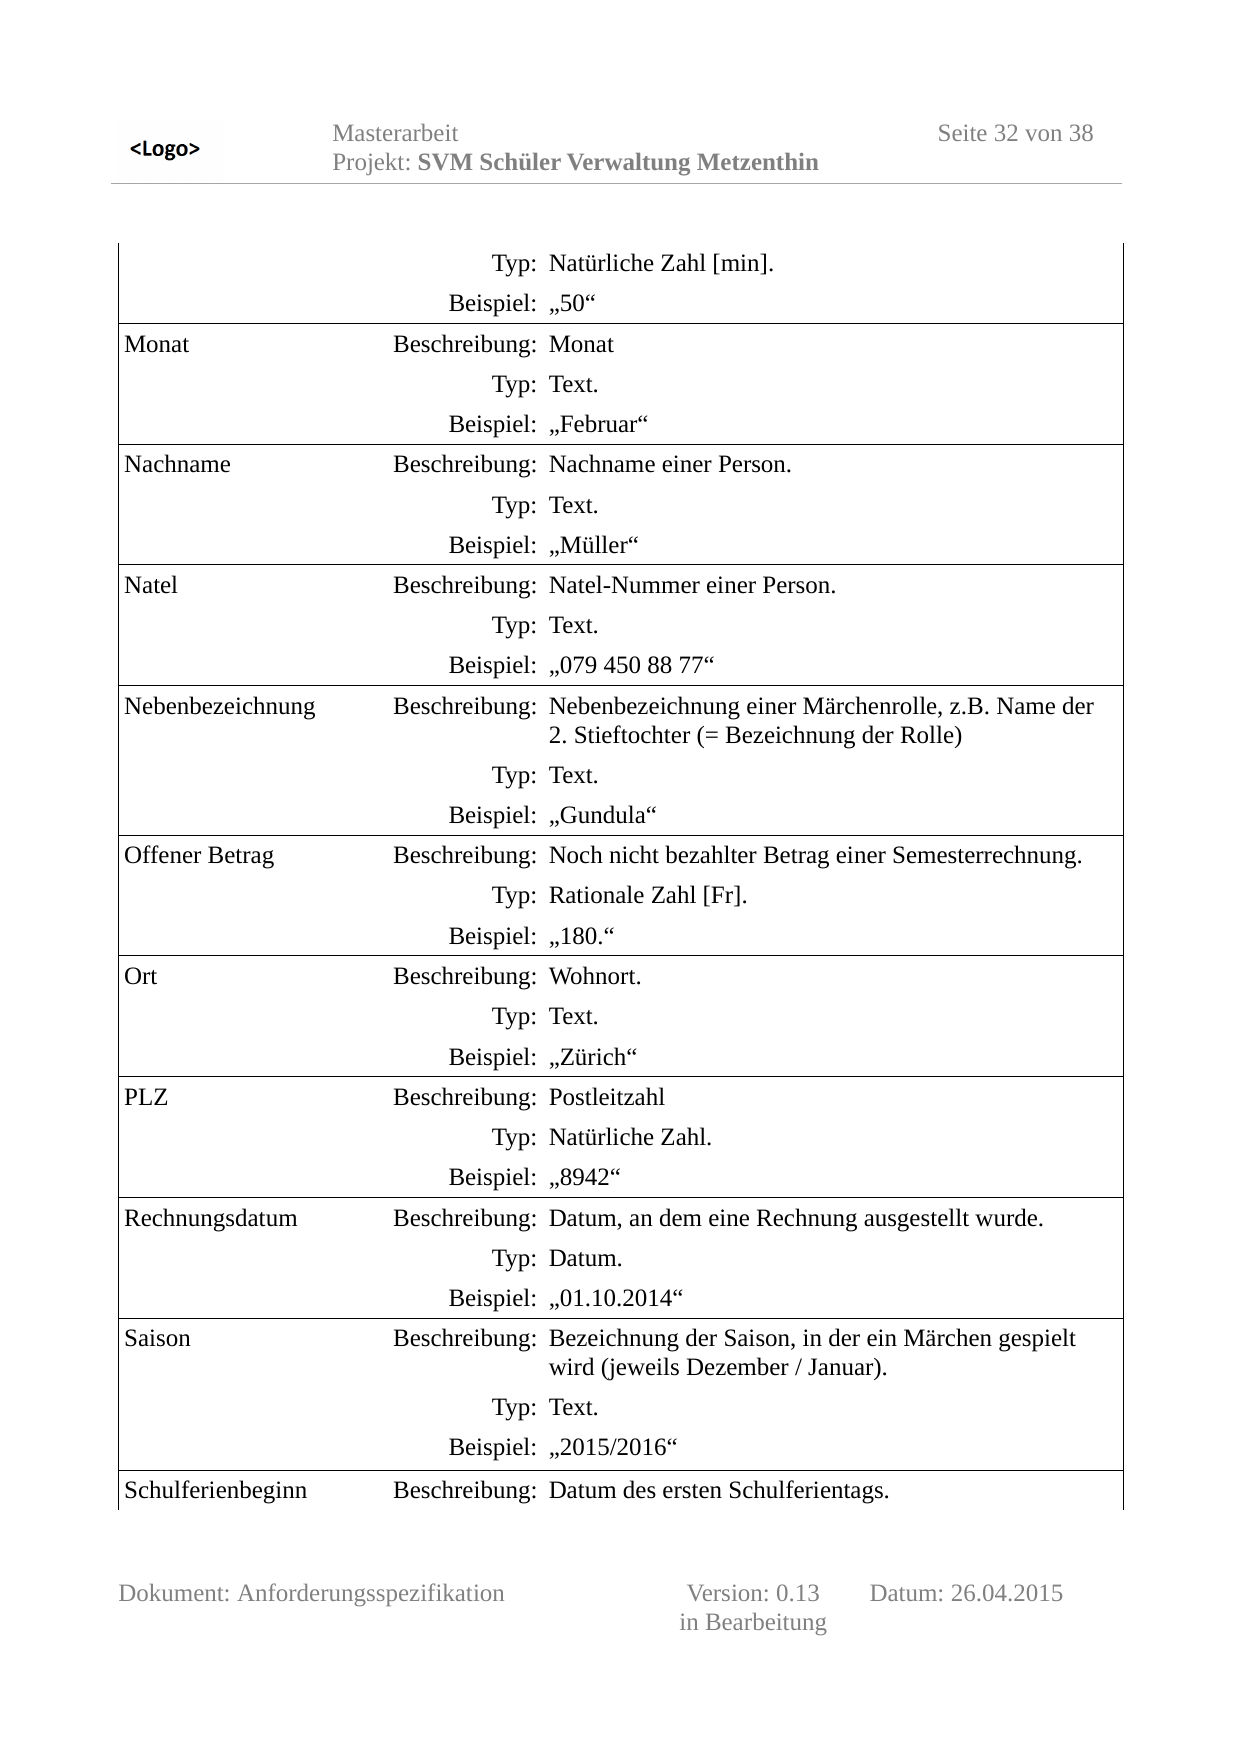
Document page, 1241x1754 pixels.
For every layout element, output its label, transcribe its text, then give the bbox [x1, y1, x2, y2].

table_cell Beschreibung: [384, 445, 543, 484]
table_cell Beschreibung: [384, 1319, 543, 1387]
table_cell „Gundula“ [543, 794, 1123, 834]
table_cell [119, 794, 384, 834]
table_cell Ort [119, 956, 384, 996]
table_cell Typ: [384, 484, 543, 524]
table_cell Typ: [384, 1237, 543, 1277]
table_cell Text. [543, 996, 1123, 1036]
table_cell [119, 875, 384, 915]
table_cell [119, 1277, 384, 1317]
table_cell Beschreibung: [384, 956, 543, 996]
table_cell Typ: [384, 243, 543, 283]
table_cell „01.10.2014“ [543, 1277, 1123, 1317]
table_cell Beispiel: [384, 524, 543, 564]
table_cell Beschreibung: [384, 565, 543, 605]
table_cell Beschreibung: [384, 1077, 543, 1116]
table_cell Schulferienbeginn [119, 1471, 384, 1510]
table_cell Beschreibung: [384, 1198, 543, 1237]
table_cell Beschreibung: [384, 836, 543, 875]
table_cell „Müller“ [543, 524, 1123, 564]
table_cell [119, 524, 384, 564]
table_cell [119, 754, 384, 794]
table_cell [119, 404, 384, 444]
table_cell [119, 243, 384, 283]
table_cell „8942“ [543, 1157, 1123, 1197]
table_cell Text. [543, 1387, 1123, 1427]
table_cell „180.“ [543, 915, 1123, 955]
table_cell Datum des ersten Schulferientags. [543, 1471, 1123, 1510]
table_cell [119, 645, 384, 685]
table_cell Beispiel: [384, 645, 543, 685]
table_cell Beispiel: [384, 1157, 543, 1197]
table_cell Beschreibung: [384, 686, 543, 754]
table_cell Beispiel: [384, 283, 543, 323]
table_cell Text. [543, 484, 1123, 524]
table_cell Rationale Zahl [Fr]. [543, 875, 1123, 915]
table_cell Beispiel: [384, 915, 543, 955]
table_cell Typ: [384, 875, 543, 915]
table_cell Beispiel: [384, 1427, 543, 1469]
table_cell Rechnungsdatum [119, 1198, 384, 1237]
table_cell Nachname einer Person. [543, 445, 1123, 484]
table_cell Text. [543, 605, 1123, 645]
table_cell Natürliche Zahl [min]. [543, 243, 1123, 283]
table_cell Typ: [384, 1387, 543, 1427]
table_cell Beispiel: [384, 404, 543, 444]
table_cell Text. [543, 754, 1123, 794]
table_cell Nebenbezeichnung einer Märchenrolle, z.B. Name der 2. Stieftochter (= Bezeichnung der Rolle) [543, 686, 1123, 754]
table_cell Beispiel: [384, 1277, 543, 1317]
table_cell Beispiel: [384, 1036, 543, 1076]
table_cell Beispiel: [384, 794, 543, 834]
table_cell „2015/2016“ [543, 1427, 1123, 1469]
table_cell Typ: [384, 363, 543, 403]
table_cell PLZ [119, 1077, 384, 1116]
table_cell Offener Betrag [119, 836, 384, 875]
table_cell „Zürich“ [543, 1036, 1123, 1076]
table_cell [119, 1157, 384, 1197]
table_cell [119, 1036, 384, 1076]
table_cell Nebenbezeichnung [119, 686, 384, 754]
table_cell [119, 605, 384, 645]
table_cell „Februar“ [543, 404, 1123, 444]
table_cell Nachname [119, 445, 384, 484]
table_cell Datum, an dem eine Rechnung ausgestellt wurde. [543, 1198, 1123, 1237]
table_cell Monat [119, 324, 384, 363]
table_cell [119, 484, 384, 524]
table_cell [119, 1427, 384, 1469]
picture [118, 118, 224, 183]
table_cell Beschreibung: [384, 1471, 543, 1510]
table_cell Wohnort. [543, 956, 1123, 996]
table_cell Beschreibung: [384, 324, 543, 363]
table_cell [119, 915, 384, 955]
table_cell [119, 996, 384, 1036]
table_cell Typ: [384, 605, 543, 645]
table_cell Postleitzahl [543, 1077, 1123, 1116]
table_cell [119, 283, 384, 323]
table_cell Natel-Nummer einer Person. [543, 565, 1123, 605]
table_cell Text. [543, 363, 1123, 403]
table_cell [119, 1237, 384, 1277]
table_cell Typ: [384, 754, 543, 794]
table_cell Datum. [543, 1237, 1123, 1277]
table_cell „50“ [543, 283, 1123, 323]
table_cell [119, 363, 384, 403]
table_cell Noch nicht bezahlter Betrag einer Semesterrechnung. [543, 836, 1123, 875]
table_cell Bezeichnung der Saison, in der ein Märchen gespielt wird (jeweils Dezember / Januar). [543, 1319, 1123, 1387]
table_cell Saison [119, 1319, 384, 1387]
table_cell [119, 1116, 384, 1157]
table_cell Typ: [384, 996, 543, 1036]
table_cell „079 450 88 77“ [543, 645, 1123, 685]
table_cell [119, 1387, 384, 1427]
table_cell Natel [119, 565, 384, 605]
table_cell Typ: [384, 1116, 543, 1157]
table_cell Natürliche Zahl. [543, 1116, 1123, 1157]
table_cell Monat [543, 324, 1123, 363]
